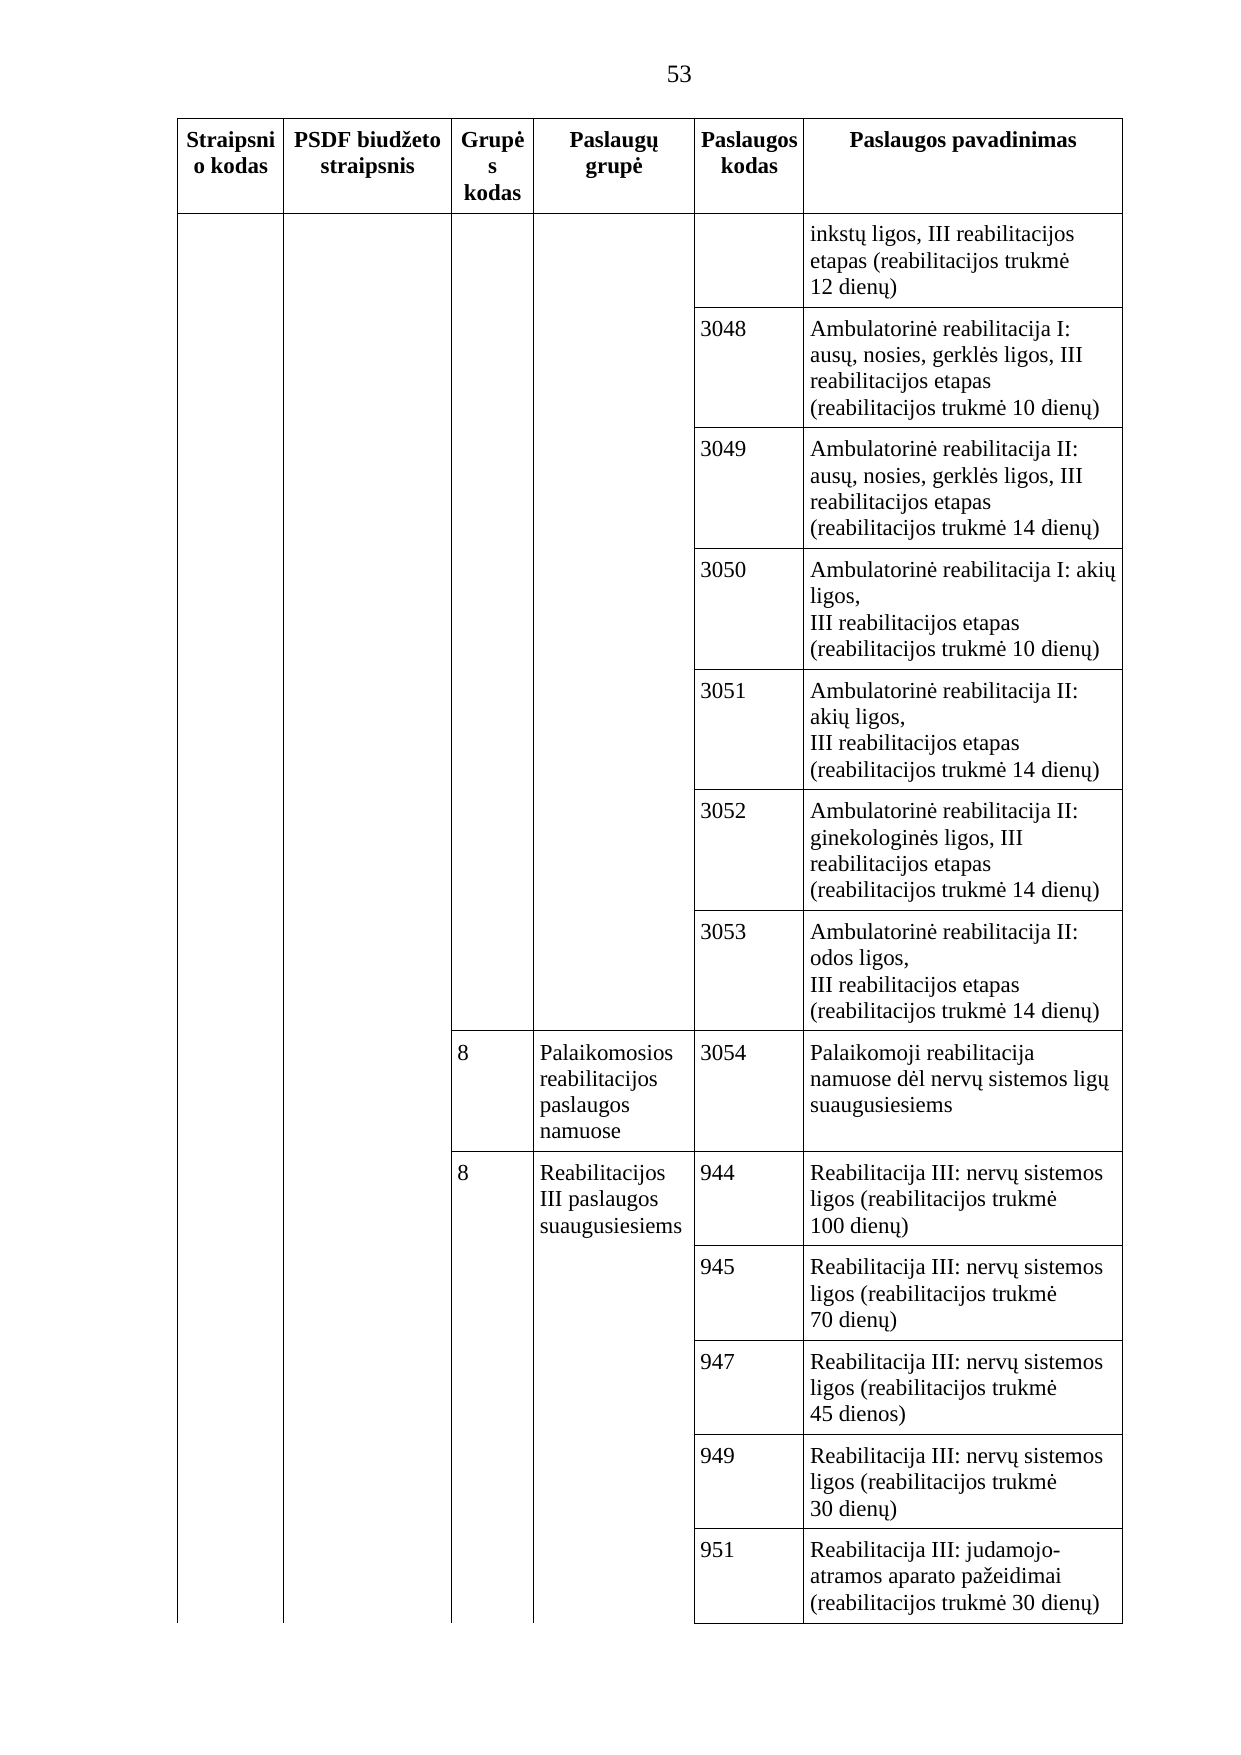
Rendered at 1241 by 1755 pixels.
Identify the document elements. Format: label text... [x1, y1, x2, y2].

table_header Paslaugos kodas [695, 119, 803, 212]
table_cell [284, 910, 451, 1030]
table_cell Reabilitacija III: nervų sistemos ligos (reabilitacijos trukmė 45 dienos) [804, 1341, 1122, 1434]
table_cell Ambulatorinė reabilitacija II: ginekologinės ligos, III reabilitacijos etapas (reabilitacijos trukmė 14 dienų) [804, 790, 1122, 910]
table_cell [534, 669, 694, 789]
table_cell Ambulatorinė reabilitacija II: akių ligos, III reabilitacijos etapas (reabilitacijos trukmė 14 dienų) [804, 670, 1122, 789]
table_cell [284, 1151, 451, 1245]
table_cell [178, 669, 283, 789]
table_cell Reabilitacija III: nervų sistemos ligos (reabilitacijos trukmė 70 dienų) [804, 1246, 1122, 1339]
table_cell 944 [695, 1152, 803, 1245]
table_cell Ambulatorinė reabilitacija II: odos ligos, III reabilitacijos etapas (reabilitacijos trukmė 14 dienų) [804, 911, 1122, 1030]
table_cell [284, 427, 451, 548]
table_cell inkstų ligos, III reabilitacijos etapas (reabilitacijos trukmė 12 dienų) [804, 214, 1122, 307]
table_cell [534, 307, 694, 427]
table_cell [178, 307, 283, 427]
table_cell [695, 214, 803, 307]
table_cell Ambulatorinė reabilitacija II: ausų, nosies, gerklės ligos, III reabilitacijos etapas (reabilitacijos trukmė 14 dienų) [804, 428, 1122, 548]
table_cell 3053 [695, 911, 803, 1030]
table_cell [178, 789, 283, 910]
table_cell [178, 427, 283, 548]
table_cell 947 [695, 1341, 803, 1434]
table_cell 3049 [695, 428, 803, 548]
table_cell [452, 1245, 533, 1339]
table_header Paslaugų grupė [534, 119, 694, 212]
table_cell [284, 214, 451, 307]
table_cell [452, 214, 533, 307]
table_header Paslaugos pavadinimas [804, 119, 1122, 212]
table_cell Reabilitacija III: nervų sistemos ligos (reabilitacijos trukmė 30 dienų) [804, 1435, 1122, 1528]
table_cell [284, 1528, 451, 1622]
table_header Straipsnio kodas [178, 119, 283, 212]
table_cell [284, 548, 451, 668]
table_cell [178, 214, 283, 307]
table_cell [452, 1528, 533, 1622]
table_cell [452, 910, 533, 1030]
table_cell [284, 1340, 451, 1434]
table_cell 8 [452, 1152, 533, 1245]
table_cell [284, 1245, 451, 1339]
table_cell [178, 1340, 283, 1434]
table_cell [534, 910, 694, 1030]
table_cell [452, 789, 533, 910]
table_cell [178, 548, 283, 668]
table_cell [452, 669, 533, 789]
table_cell [284, 307, 451, 427]
table_cell Reabilitacija III: nervų sistemos ligos (reabilitacijos trukmė 100 dienų) [804, 1152, 1122, 1245]
table_cell [452, 427, 533, 548]
table_cell [534, 214, 694, 307]
table_header PSDF biudžeto straipsnis [284, 119, 451, 212]
table_cell [178, 910, 283, 1030]
table_cell [452, 1434, 533, 1528]
table_cell 951 [695, 1529, 803, 1622]
table_cell Palaikomoji reabilitacija namuose dėl nervų sistemos ligų suaugusiesiems [804, 1031, 1122, 1151]
table_cell 3051 [695, 670, 803, 789]
table_cell Ambulatorinė reabilitacija I: ausų, nosies, gerklės ligos, III reabilitacijos etapas (reabilitacijos trukmė 10 dienų) [804, 308, 1122, 427]
table_cell [178, 1030, 283, 1151]
table_cell [284, 669, 451, 789]
table_cell 949 [695, 1435, 803, 1528]
table_cell [534, 1340, 694, 1434]
table_header Grupės kodas [452, 119, 533, 212]
table_cell [534, 1528, 694, 1622]
table_cell 3048 [695, 308, 803, 427]
table_cell Reabilitacijos III paslaugos suaugusiesiems [534, 1152, 694, 1245]
table_cell 945 [695, 1246, 803, 1339]
table_cell [534, 548, 694, 668]
table_cell [178, 1434, 283, 1528]
table_cell 3054 [695, 1031, 803, 1151]
table_cell 8 [452, 1031, 533, 1151]
table_cell [534, 1434, 694, 1528]
table_cell [284, 1030, 451, 1151]
table_cell [534, 427, 694, 548]
table_cell [534, 789, 694, 910]
table_cell Reabilitacija III: judamojo-atramos aparato pažeidimai (reabilitacijos trukmė 30 dienų) [804, 1529, 1122, 1622]
table_cell [452, 1340, 533, 1434]
table_cell [284, 1434, 451, 1528]
table_cell [452, 548, 533, 668]
table_cell 3050 [695, 549, 803, 668]
table_cell Palaikomosios reabilitacijos paslaugos namuose [534, 1031, 694, 1151]
table_cell 3052 [695, 790, 803, 910]
table_cell [534, 1245, 694, 1339]
table_cell [452, 307, 533, 427]
table_cell [178, 1151, 283, 1245]
table_cell [178, 1245, 283, 1339]
table_cell Ambulatorinė reabilitacija I: akių ligos, III reabilitacijos etapas (reabilitacijos trukmė 10 dienų) [804, 549, 1122, 668]
table_cell [178, 1528, 283, 1622]
table_cell [284, 789, 451, 910]
